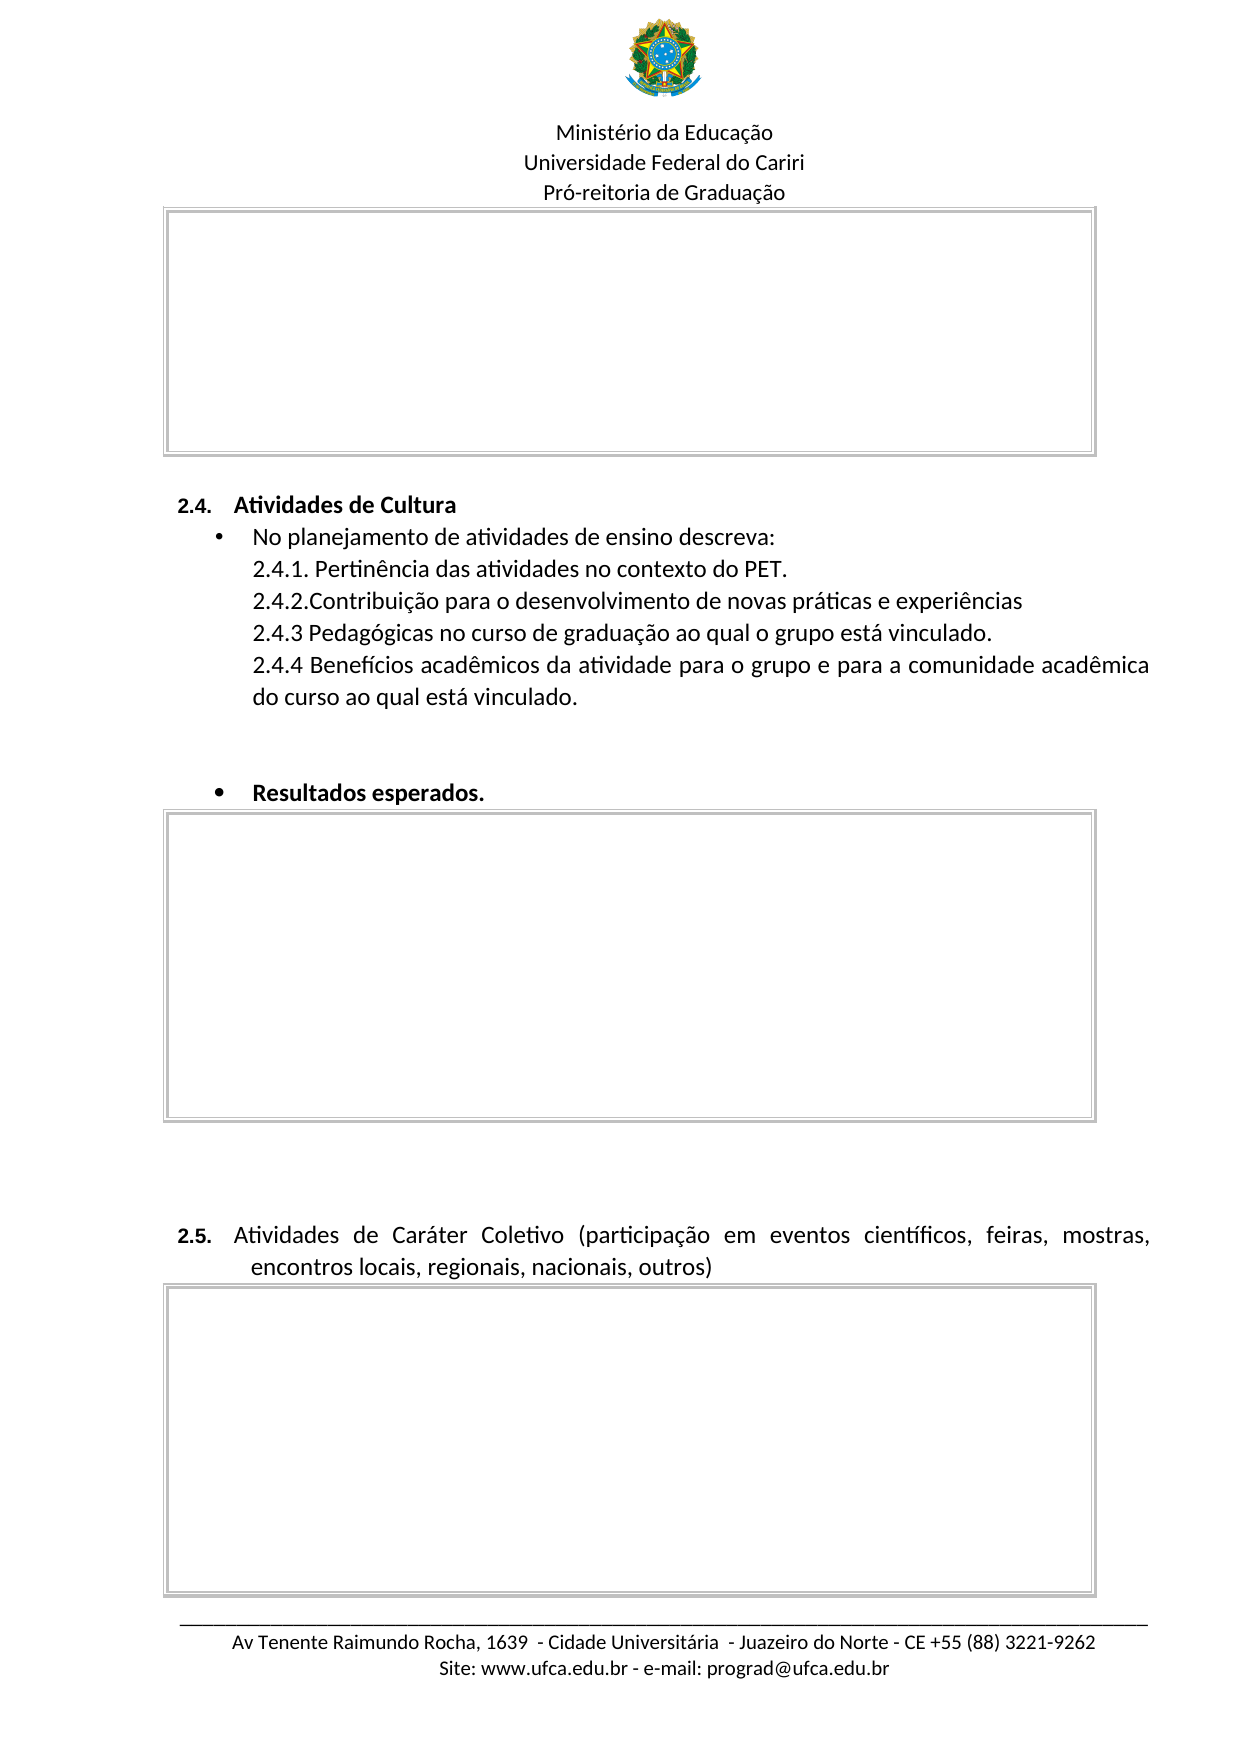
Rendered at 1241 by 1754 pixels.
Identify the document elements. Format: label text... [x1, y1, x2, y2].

list Atividades de Cultura [177, 489, 1152, 519]
list Resultados esperados. [215, 777, 1152, 807]
list 2.4.3 Pedagógicas no curso de graduação ao qual o grupo está vinculado. [215, 617, 1152, 647]
list Atividades de Caráter Coletivo (participação em eventos científicos, feiras, mostras, encontros locais, regionais, nacionais, outros) [177, 1219, 1152, 1282]
table_header [169, 815, 1091, 1117]
table_header [169, 213, 1091, 451]
table_header [169, 1289, 1091, 1591]
list 2.4.2.Contribuição para o desenvolvimento de novas práticas e experiências [215, 585, 1152, 615]
list 2.4.1. Pertinência das atividades no contexto do PET. [215, 553, 1152, 583]
picture [657, 38, 707, 100]
list 2.4.4 Benefícios acadêmicos da atividade para o grupo e para a comunidade acadêmica do curso ao qual está vinculado. [215, 649, 1152, 711]
list No planejamento de atividades de ensino descreva: [215, 521, 1152, 551]
